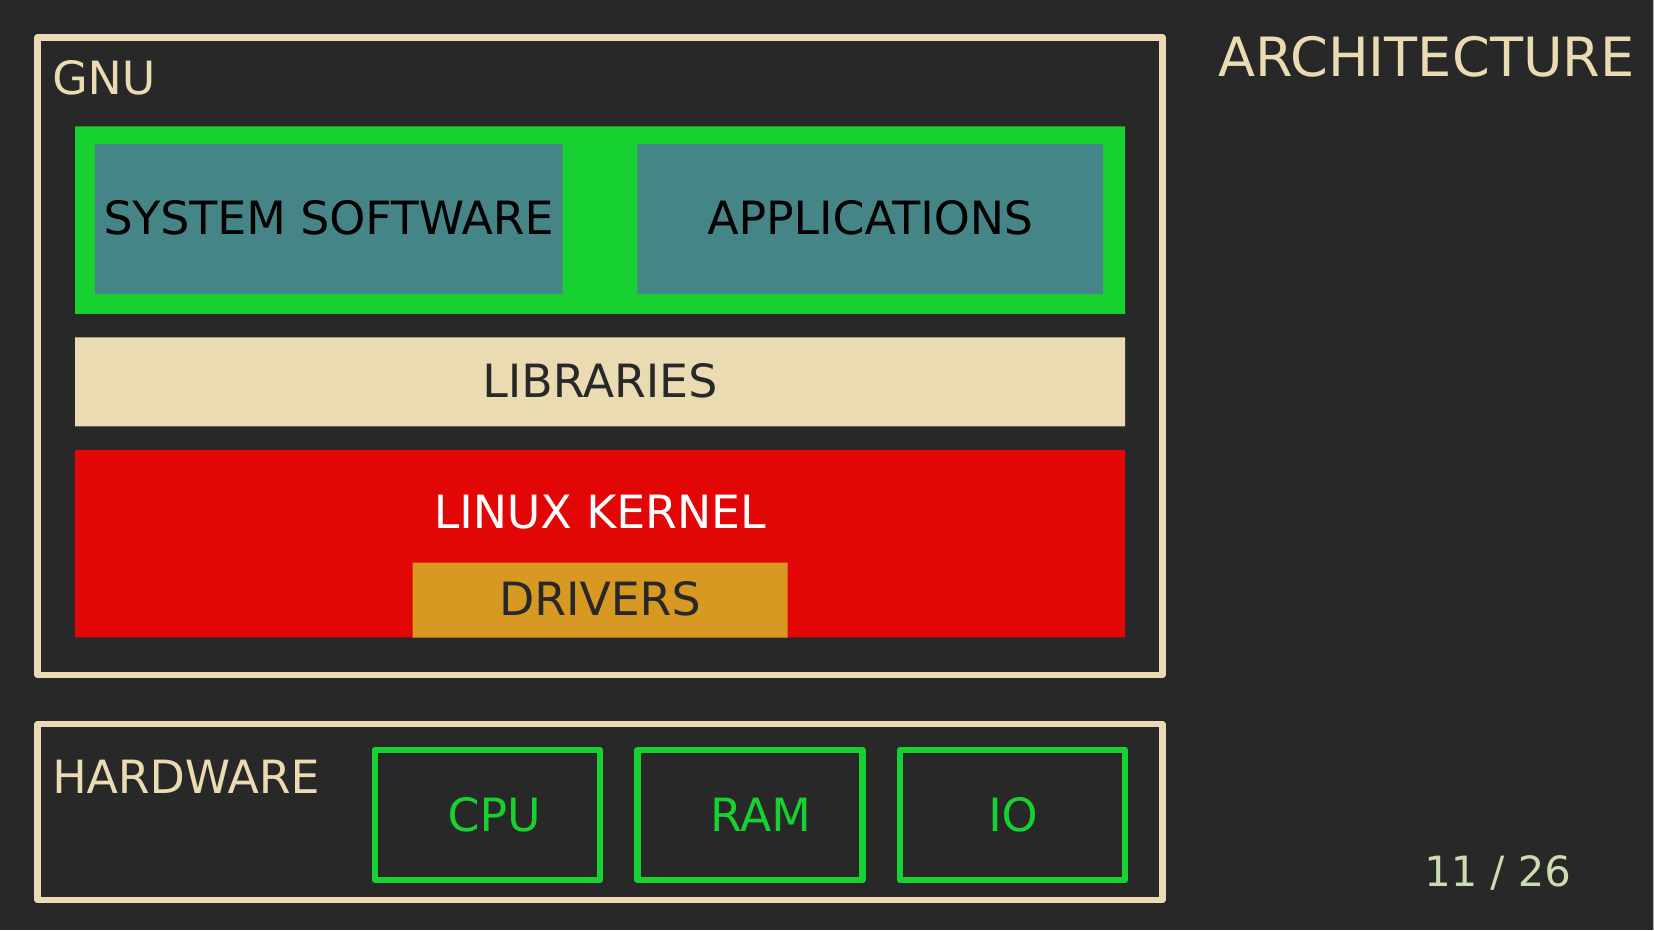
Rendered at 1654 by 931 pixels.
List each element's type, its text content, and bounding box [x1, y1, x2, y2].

text_box LINUX KERNEL [75, 463, 1126, 563]
text_box IO [900, 750, 1126, 881]
text_box [37, 724, 1163, 900]
text_box HARDWARE [37, 744, 338, 813]
text_box SYSTEM SOFTWARE [94, 144, 563, 295]
text_box LIBRARIES [75, 337, 1126, 427]
text_box APPLICATIONS [637, 144, 1104, 295]
text_box GNU [37, 44, 188, 113]
text_box [37, 37, 1163, 675]
text_box RAM [637, 750, 863, 881]
text_box DRIVERS [412, 562, 788, 638]
text_box ARCHITECTURE [1200, 18, 1651, 97]
text_box CPU [375, 750, 601, 881]
